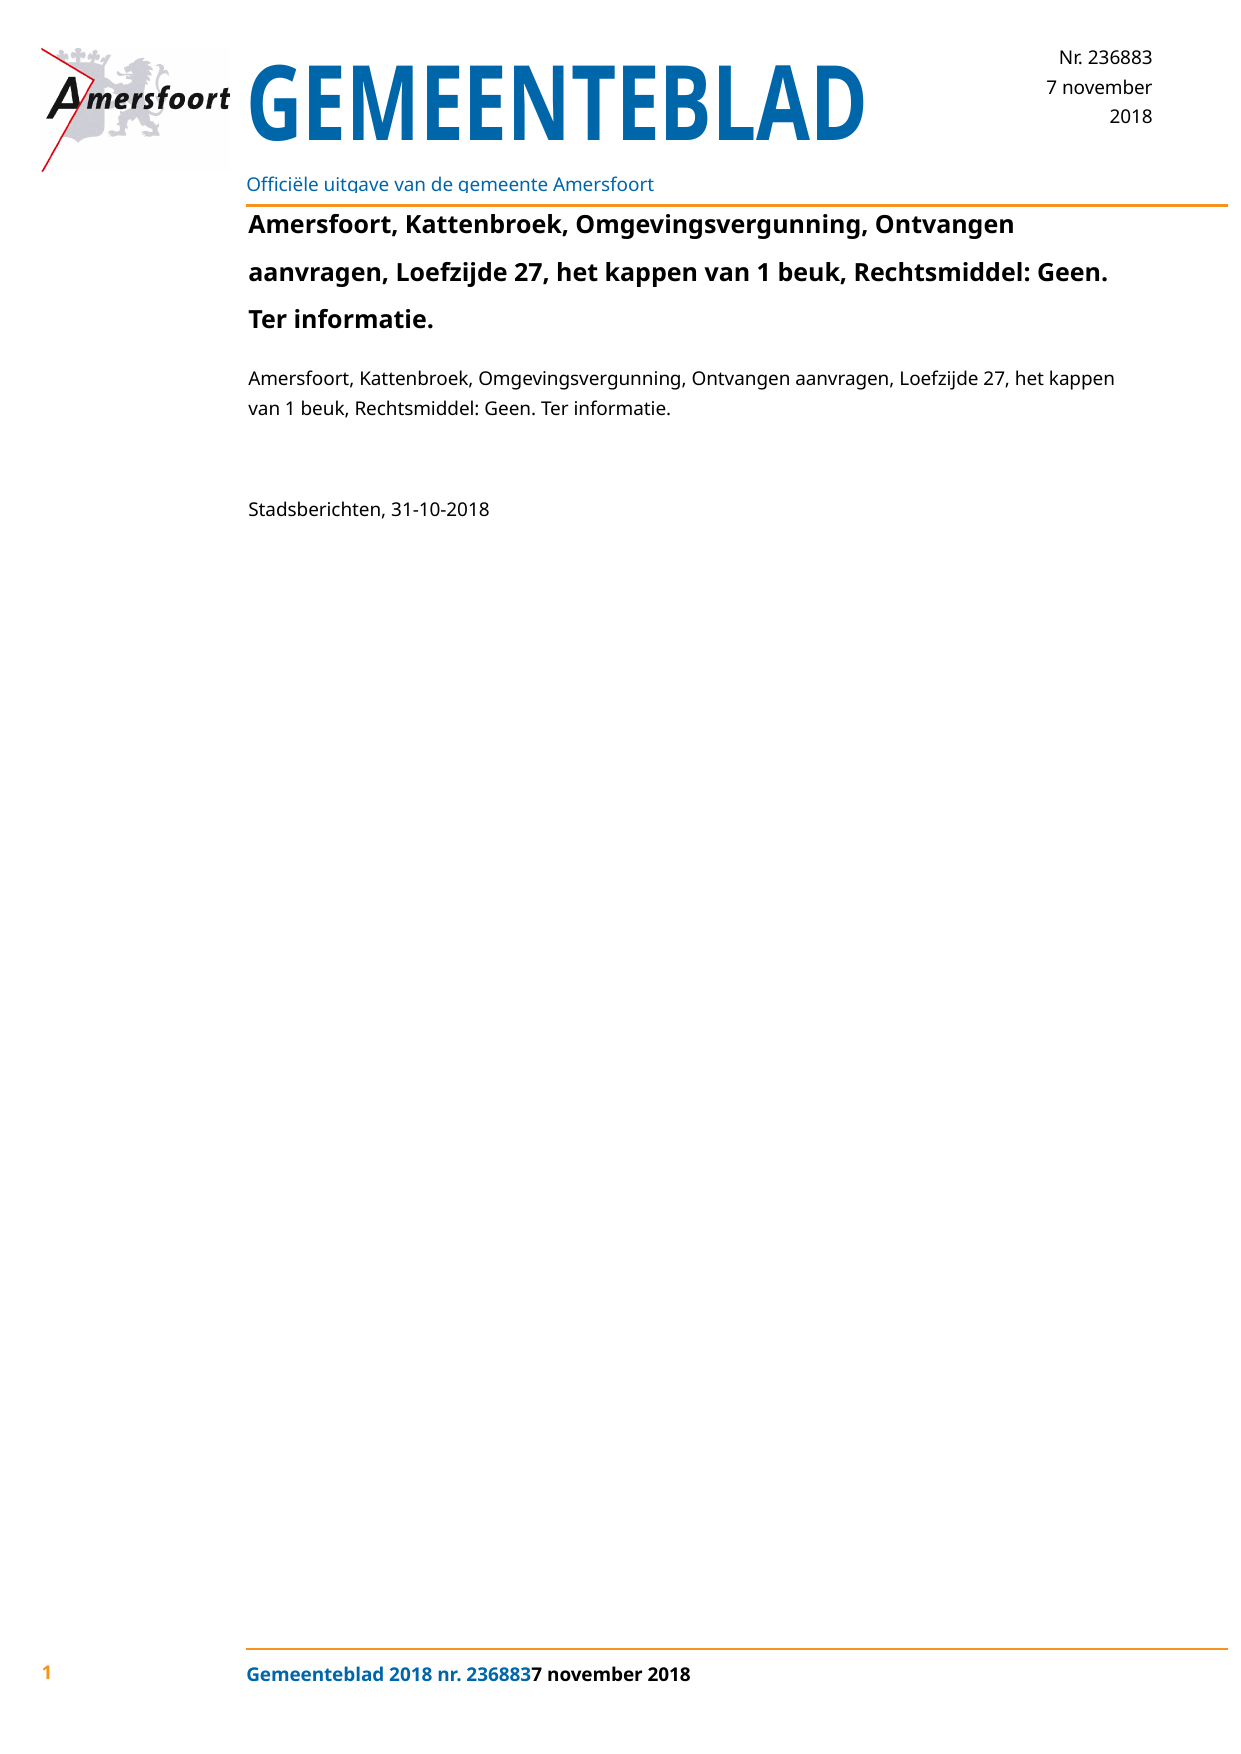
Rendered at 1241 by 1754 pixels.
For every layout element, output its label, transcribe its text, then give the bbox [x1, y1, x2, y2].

picture [41, 47, 231, 172]
text Amersfoort, Kattenbroek, Omgevingsvergunning, Ontvangen aanvragen, Loefzijde 27, het kappen van 1 beuk, Rechtsmiddel: Geen. Ter informatie. [248, 366, 1152, 421]
text Stadsberichten, 31-10-2018 [248, 496, 1152, 522]
text Amersfoort, Kattenbroek, Omgevingsvergunning, Ontvangen aanvragen, Loefzijde 27, het kappen van 1 beuk, Rechtsmiddel: Geen. Ter informatie. [248, 207, 1152, 336]
